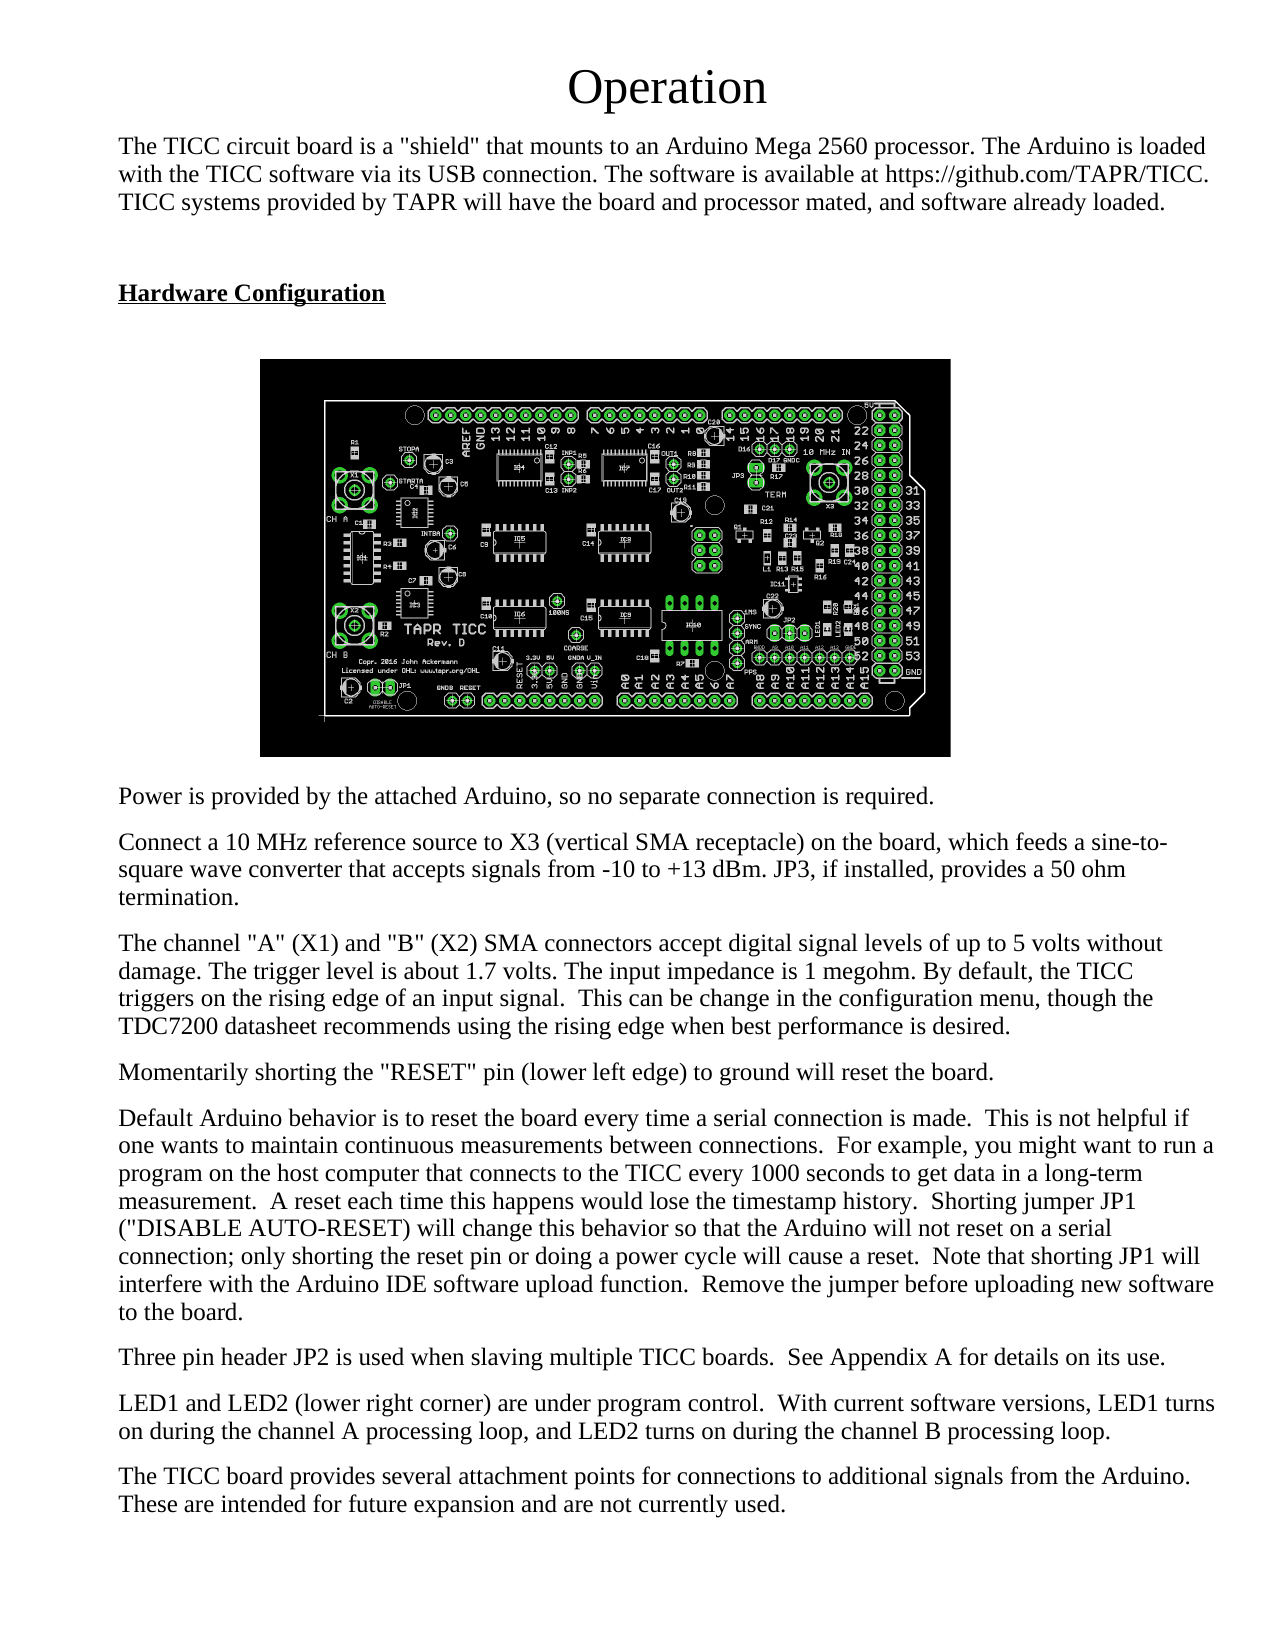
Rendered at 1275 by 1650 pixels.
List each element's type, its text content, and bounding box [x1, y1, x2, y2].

text Operation [118, 59, 1216, 114]
text The channel "A" (X1) and "B" (X2) SMA connectors accept digital signal levels of up to 5 volts without damage. The trigger level is about 1.7 volts. The input impedance is 1 megohm. By default, the TICC triggers on the rising edge of an input signal. This can be change in the configuration menu, though the TDC7200 datasheet recommends using the rising edge when best performance is desired. [118, 929, 1216, 1040]
text Default Arduino behavior is to reset the board every time a serial connection is made. This is not helpful if one wants to maintain continuous measurements between connections. For example, you might want to run a program on the host computer that connects to the TICC every 1000 seconds to get data in a long-term measurement. A reset each time this happens would lose the timestamp history. Shorting jumper JP1 ("DISABLE AUTO-RESET) will change this behavior so that the Arduino will not reset on a serial connection; only shorting the reset pin or doing a power cycle will cause a reset. Note that shorting JP1 will interfere with the Arduino IDE software upload function. Remove the jumper before uploading new software to the board. [118, 1104, 1216, 1325]
text The TICC circuit board is a "shield" that mounts to an Arduino Mega 2560 processor. The Arduino is loaded with the TICC software via its USB connection. The software is available at https://github.com/TAPR/TICC. TICC systems provided by TAPR will have the board and processor mated, and software already loaded. [118, 132, 1216, 215]
text Three pin header JP2 is used when slaving multiple TICC boards. See Appendix A for details on its use. [118, 1343, 1216, 1371]
text Connect a 10 MHz reference source to X3 (vertical SMA receptacle) on the board, which feeds a sine-to-square wave converter that accepts signals from -10 to +13 dBm. JP3, if installed, provides a 50 ohm termination. [118, 828, 1216, 911]
text Momentarily shorting the "RESET" pin (lower left edge) to ground will reset the board. [118, 1058, 1216, 1086]
text LED1 and LED2 (lower right corner) are under program control. With current software versions, LED1 turns on during the channel A processing loop, and LED2 turns on during the channel B processing loop. [118, 1389, 1216, 1444]
text Power is provided by the attached Arduino, so no separate connection is required. [118, 782, 1216, 810]
text The TICC board provides several attachment points for connections to additional signals from the Arduino. These are intended for future expansion and are not currently used. [118, 1462, 1216, 1518]
text Hardware Configuration [118, 279, 1216, 307]
picture [260, 359, 951, 757]
